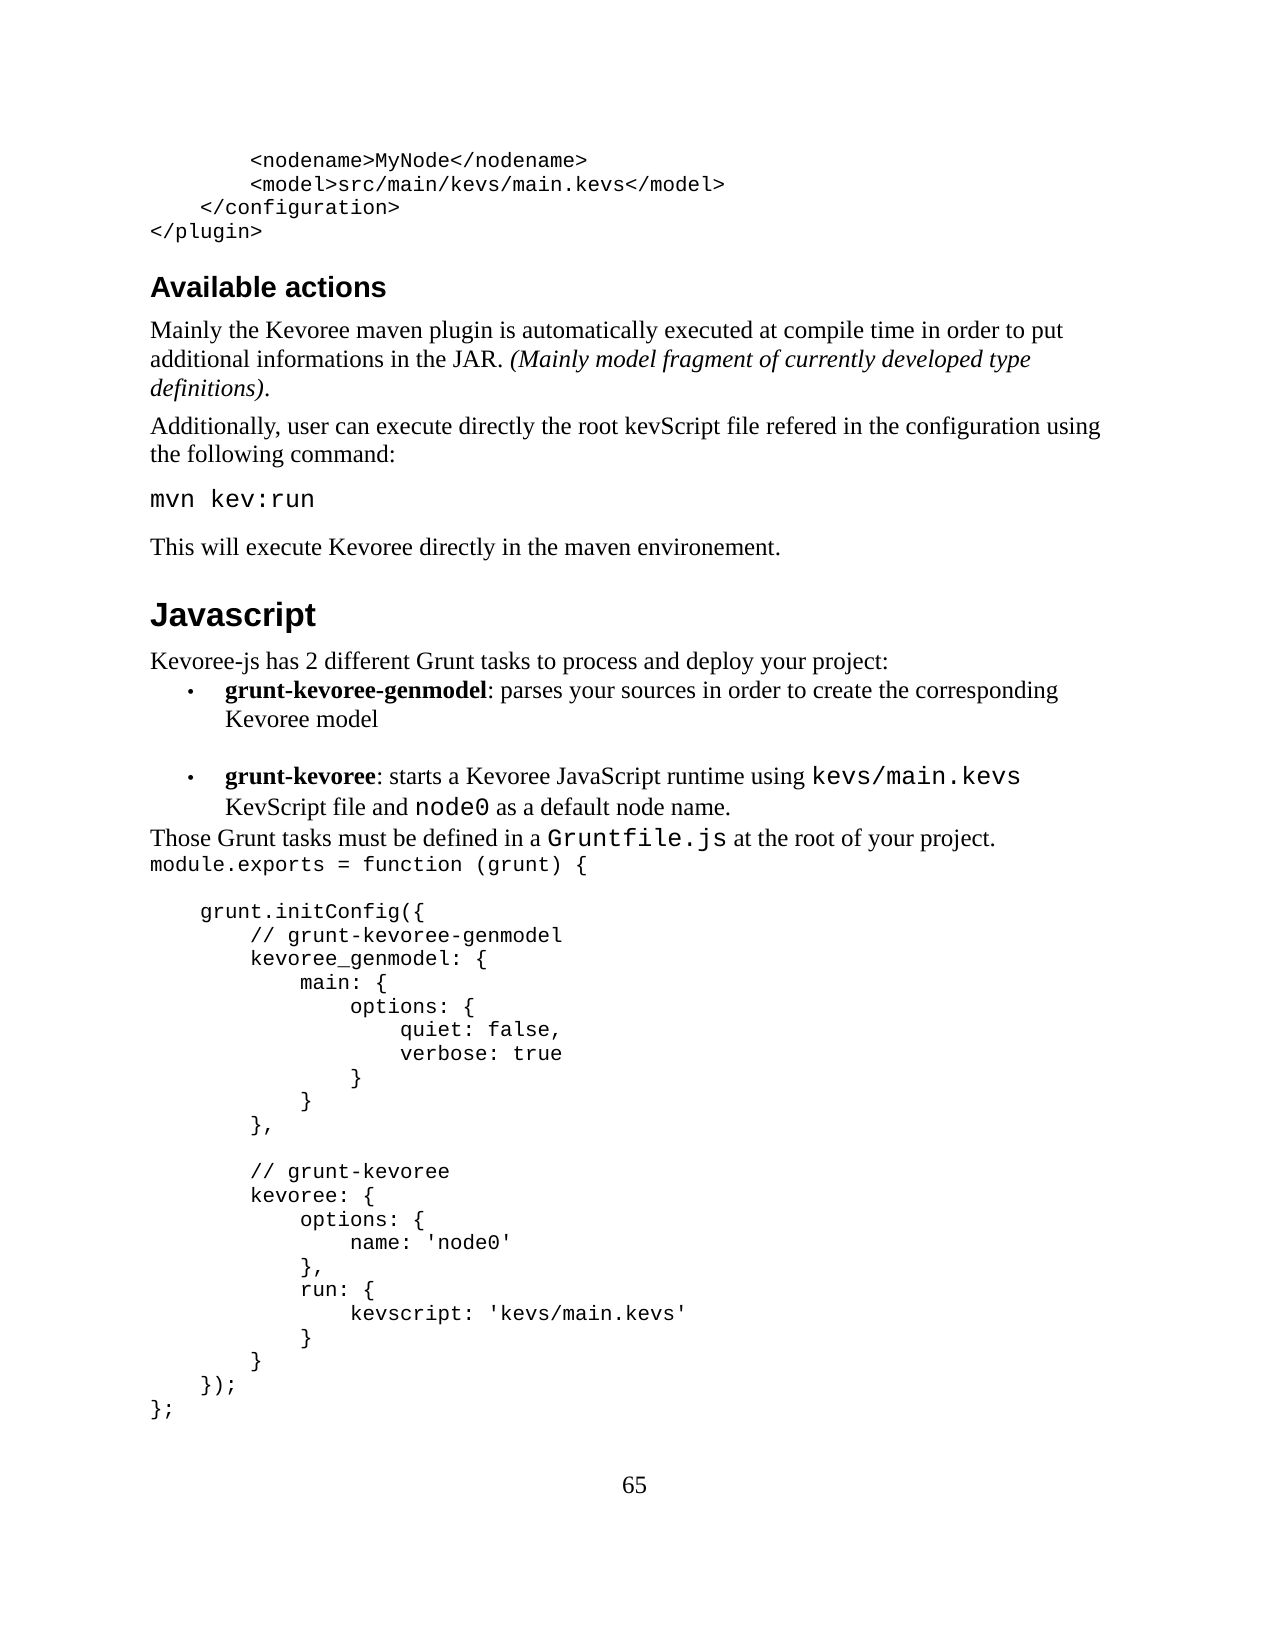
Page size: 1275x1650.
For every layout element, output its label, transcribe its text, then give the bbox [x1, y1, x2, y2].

list grunt-kevoree: starts a Kevoree JavaScript runtime using kevs/main.kevs KevScript file and node0 as a default node name. [187, 761, 1125, 823]
text } [150, 1067, 1125, 1090]
text }; [150, 1398, 1125, 1421]
text kevscript: 'kevs/main.kevs' [150, 1303, 1125, 1327]
text <model>src/main/kevs/main.kevs</model> [150, 174, 1125, 197]
text grunt.initConfig({ [150, 901, 1125, 925]
subtitle Available actions [150, 269, 1125, 303]
text } [150, 1350, 1125, 1374]
text Mainly the Kevoree maven plugin is automatically executed at compile time in order to put additional informations in the JAR. (Mainly model fragment of currently developed type definitions). [150, 316, 1125, 402]
text options: { [150, 996, 1125, 1019]
text <nodename>MyNode</nodename> [150, 150, 1125, 174]
text </plugin> [150, 221, 1125, 244]
text kevoree_genmodel: { [150, 948, 1125, 972]
text options: { [150, 1208, 1125, 1232]
text // grunt-kevoree [150, 1161, 1125, 1185]
text }, [150, 1114, 1125, 1138]
text } [150, 1327, 1125, 1350]
text verbose: true [150, 1043, 1125, 1067]
text main: { [150, 972, 1125, 996]
subtitle Javascript [150, 595, 1125, 634]
text }, [150, 1256, 1125, 1279]
text module.exports = function (grunt) { [150, 854, 1125, 877]
text } [150, 1090, 1125, 1114]
text kevoree: { [150, 1185, 1125, 1208]
text name: 'node0' [150, 1232, 1125, 1256]
text // grunt-kevoree-genmodel [150, 925, 1125, 948]
text quiet: false, [150, 1019, 1125, 1043]
text Kevoree-js has 2 different Grunt tasks to process and deploy your project: [150, 646, 1125, 675]
text This will execute Kevoree directly in the maven environement. [150, 532, 1125, 561]
text Additionally, user can execute directly the root kevScript file refered in the configuration using the following command: [150, 411, 1125, 468]
text run: { [150, 1279, 1125, 1303]
text </configuration> [150, 197, 1125, 221]
text mvn kev:run [150, 486, 1125, 514]
list grunt-kevoree-genmodel: parses your sources in order to create the corresponding Kevoree model [187, 675, 1125, 761]
text }); [150, 1374, 1125, 1398]
text Those Grunt tasks must be defined in a Gruntfile.js at the root of your project. [150, 823, 1125, 854]
